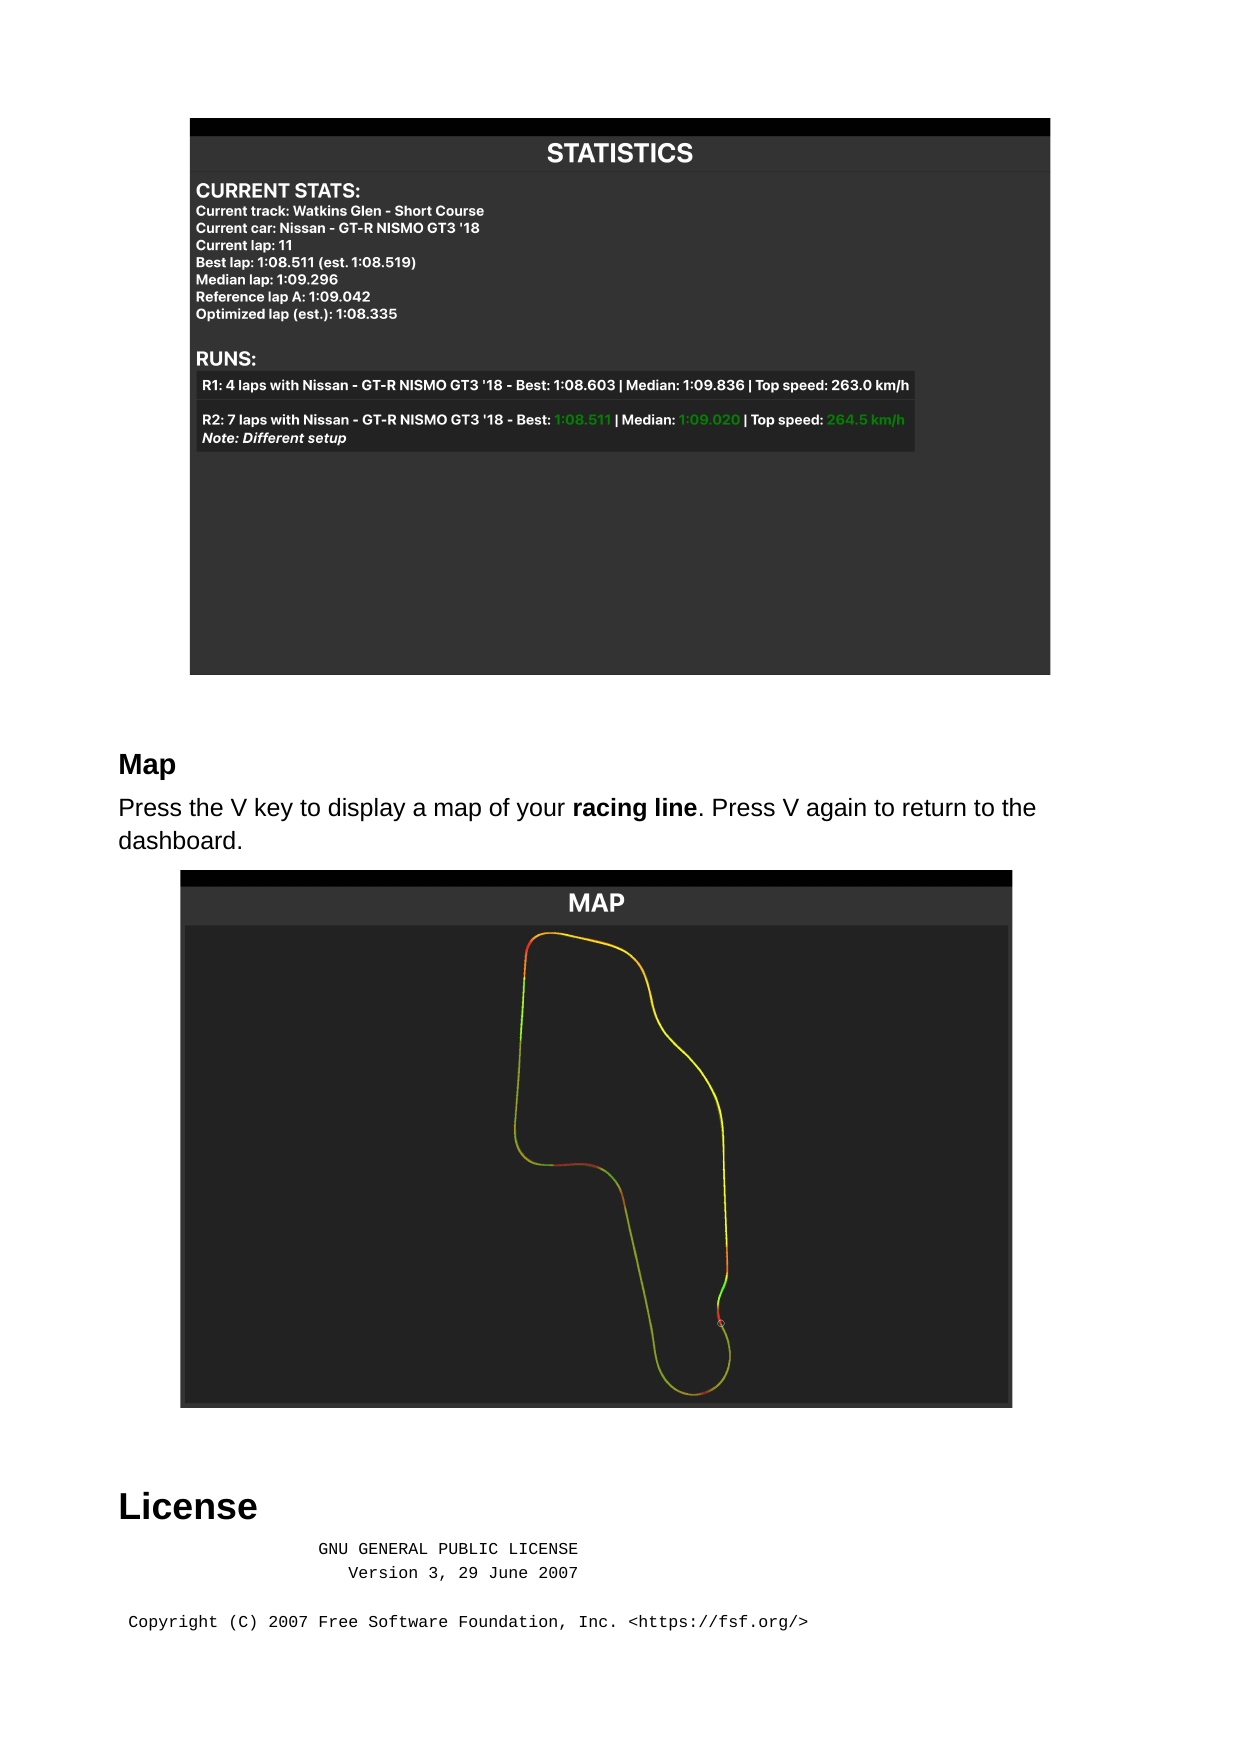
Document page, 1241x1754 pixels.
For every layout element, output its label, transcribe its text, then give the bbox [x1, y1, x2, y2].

text Press the V key to display a map of your racing line. Press V again to return to the dashboard. [118, 793, 1122, 855]
subtitle License [118, 1484, 1122, 1528]
text GNU GENERAL PUBLIC LICENSE [118, 1540, 1122, 1559]
text Version 3, 29 June 2007 [118, 1564, 1122, 1583]
text Copyright (C) 2007 Free Software Foundation, Inc. <https://fsf.org/> [118, 1613, 1122, 1632]
picture [180, 870, 1013, 1408]
subtitle Map [118, 747, 1122, 781]
picture [189, 118, 1051, 675]
